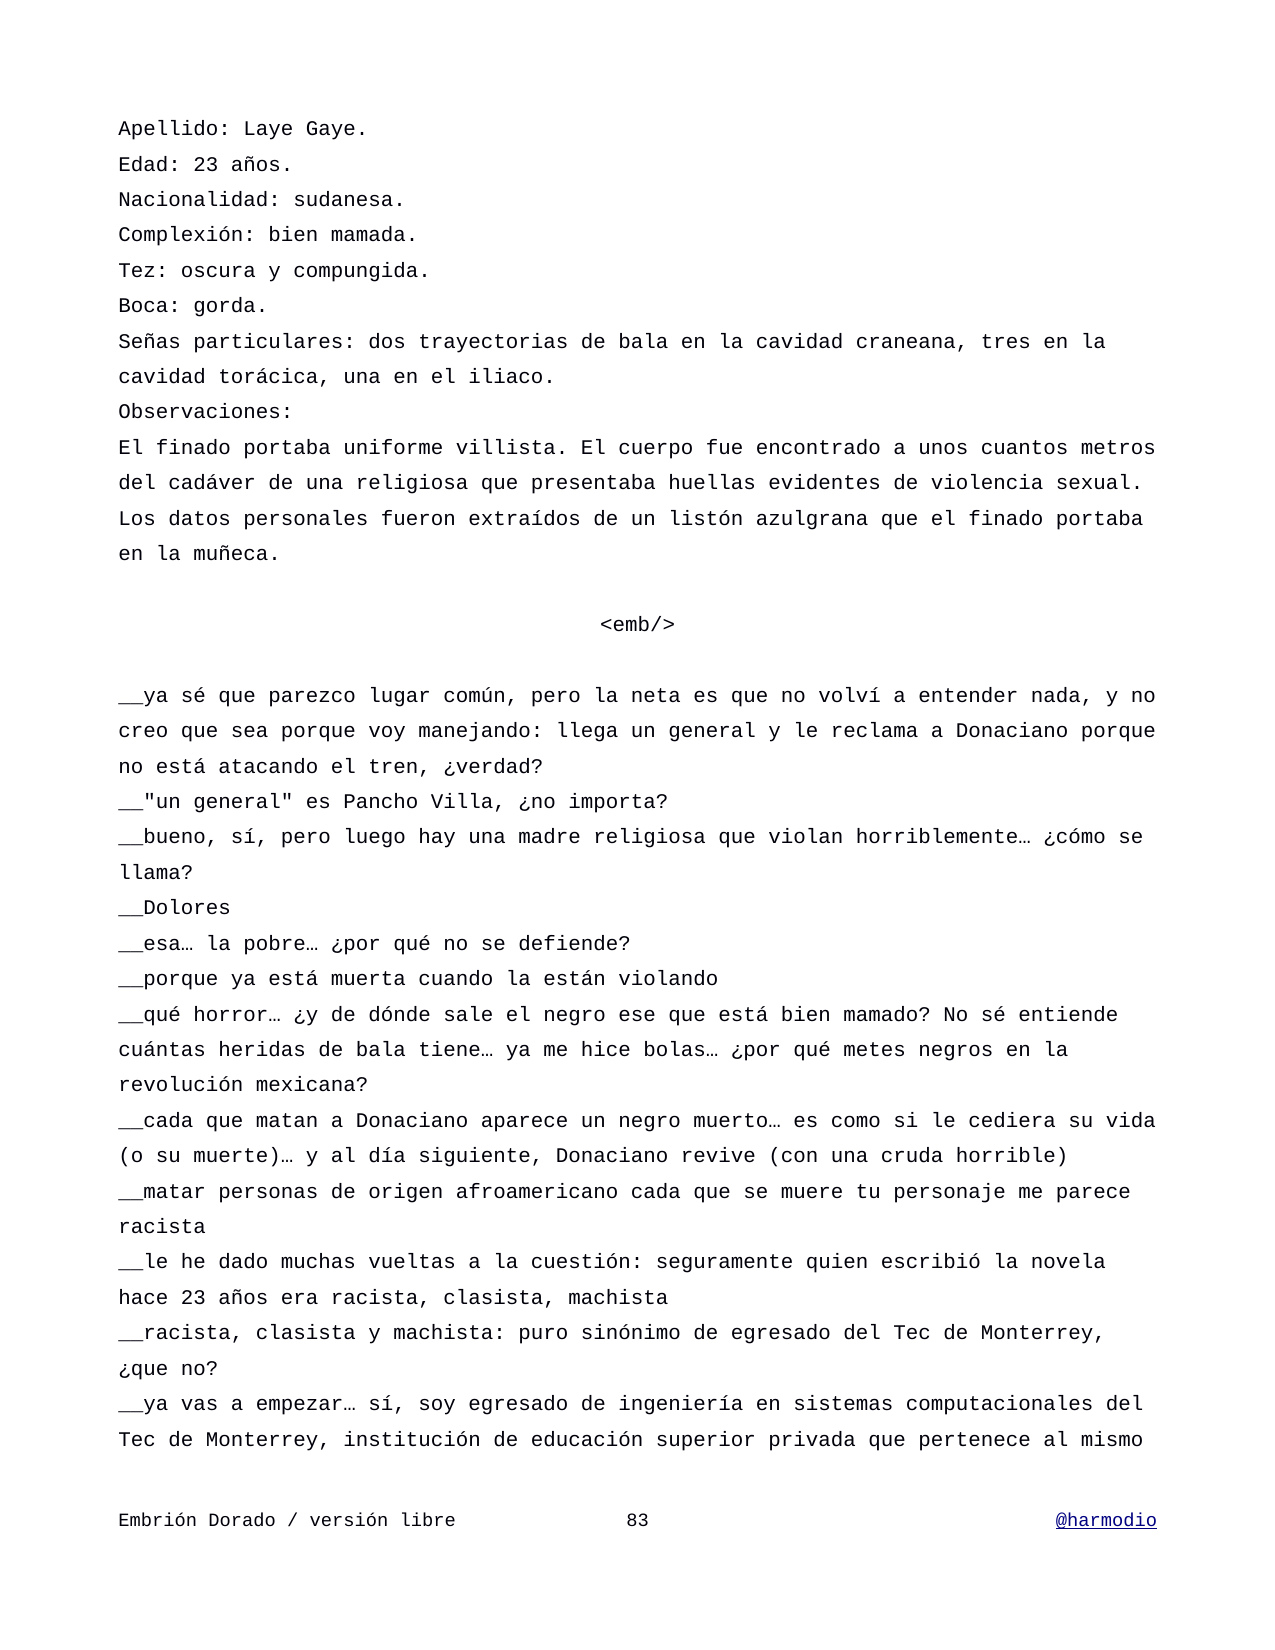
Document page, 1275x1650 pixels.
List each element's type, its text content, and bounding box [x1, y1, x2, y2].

text Complexión: bien mamada. [118, 224, 1157, 248]
text __cada que matan a Donaciano aparece un negro muerto… es como si le cediera su vida (o su muerte)… y al día siguiente, Donaciano revive (con una cruda horrible) [118, 1110, 1157, 1169]
text Observaciones: [118, 401, 1157, 425]
text __esa… la pobre… ¿por qué no se defiende? [118, 933, 1157, 956]
text <emb/> [118, 614, 1157, 638]
text Señas particulares: dos trayectorias de bala en la cavidad craneana, tres en la cavidad torácica, una en el iliaco. [118, 331, 1157, 390]
text __porque ya está muerta cuando la están violando [118, 968, 1157, 992]
text __"un general" es Pancho Villa, ¿no importa? [118, 791, 1157, 815]
text __racista, clasista y machista: puro sinónimo de egresado del Tec de Monterrey, ¿que no? [118, 1322, 1157, 1381]
text Edad: 23 años. [118, 153, 1157, 177]
text __ya vas a empezar… sí, soy egresado de ingeniería en sistemas computacionales del Tec de Monterrey, institución de educación superior privada que pertenece al mismo [118, 1393, 1157, 1452]
text __bueno, sí, pero luego hay una madre religiosa que violan horriblemente… ¿cómo se llama? [118, 826, 1157, 886]
text Boca: gorda. [118, 295, 1157, 319]
text __matar personas de origen afroamericano cada que se muere tu personaje me parece racista [118, 1181, 1157, 1240]
text __Dolores [118, 897, 1157, 921]
text Apellido: Laye Gaye. [118, 118, 1157, 142]
text Tez: oscura y compungida. [118, 260, 1157, 283]
text Nacionalidad: sudanesa. [118, 189, 1157, 213]
text __qué horror… ¿y de dónde sale el negro ese que está bien mamado? No sé entiende cuántas heridas de bala tiene… ya me hice bolas… ¿por qué metes negros en la revolución mexicana? [118, 1003, 1157, 1098]
text El finado portaba uniforme villista. El cuerpo fue encontrado a unos cuantos metros del cadáver de una religiosa que presentaba huellas evidentes de violencia sexual. Los datos personales fueron extraídos de un listón azulgrana que el finado portaba en la muñeca. [118, 437, 1157, 567]
text __ya sé que parezco lugar común, pero la neta es que no volví a entender nada, y no creo que sea porque voy manejando: llega un general y le reclama a Donaciano porque no está atacando el tren, ¿verdad? [118, 685, 1157, 779]
text __le he dado muchas vueltas a la cuestión: seguramente quien escribió la novela hace 23 años era racista, clasista, machista [118, 1251, 1157, 1311]
